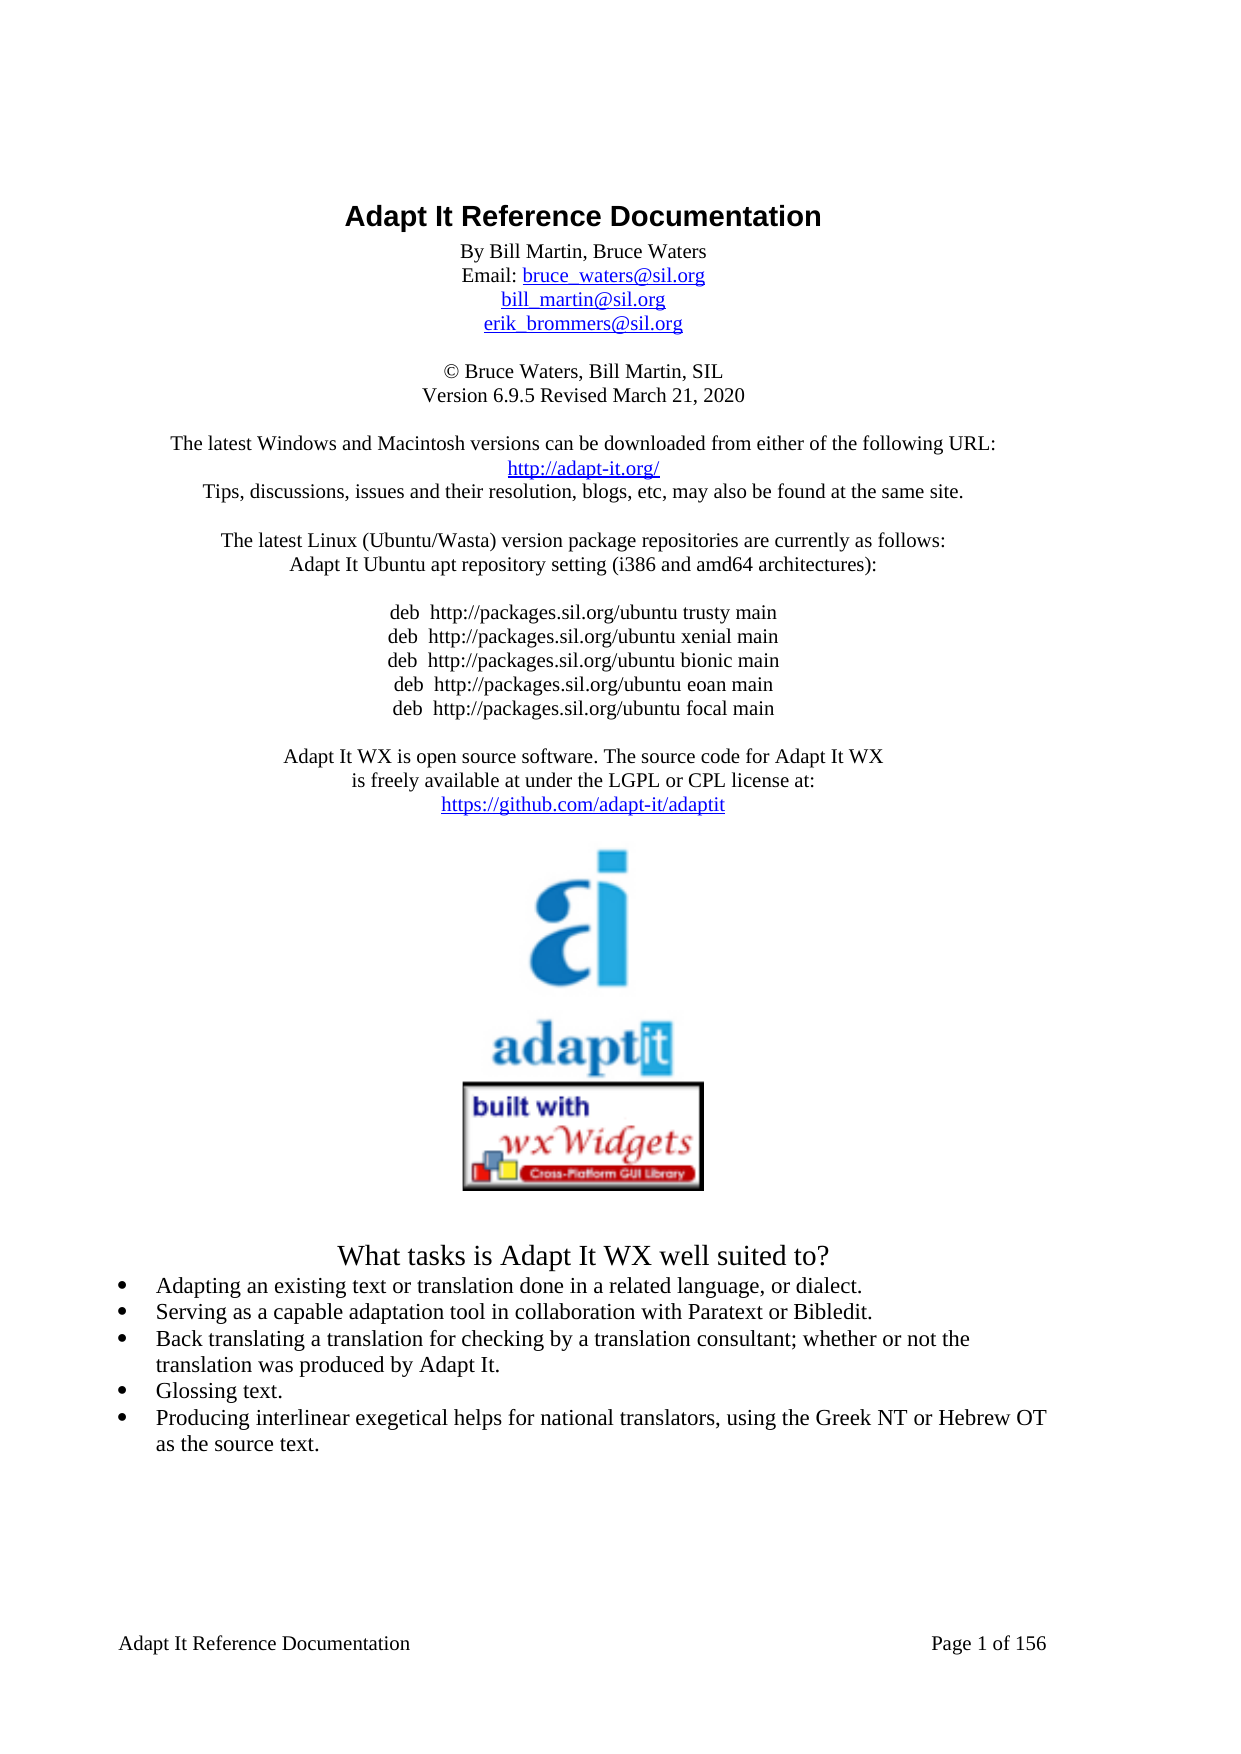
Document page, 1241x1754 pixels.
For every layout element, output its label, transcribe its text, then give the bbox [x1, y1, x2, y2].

subtitle Adapt It Reference Documentation [118, 199, 1048, 233]
text © Bruce Waters, Bill Martin, SIL [118, 359, 1048, 383]
text bill_martin@sil.org erik_brommers@sil.org [118, 287, 1048, 335]
text Adapt It Ubuntu apt repository setting (i386 and amd64 architectures): [118, 552, 1048, 576]
text deb http://packages.sil.org/ubuntu xenial main [118, 624, 1048, 648]
text https://github.com/adapt-it/adaptit [118, 792, 1048, 816]
text deb http://packages.sil.org/ubuntu trusty main [118, 600, 1048, 624]
text deb http://packages.sil.org/ubuntu bionic main [118, 648, 1048, 672]
picture [462, 840, 704, 1191]
text Version 6.9.5 Revised March 21, 2020 [118, 383, 1048, 407]
list Glossing text. [118, 1377, 1048, 1404]
text The latest Linux (Ubuntu/Wasta) version package repositories are currently as follows: [118, 528, 1048, 552]
text The latest Windows and Macintosh versions can be downloaded from either of the following URL: [118, 431, 1048, 455]
list Adapting an existing text or translation done in a related language, or dialect. [118, 1272, 1048, 1298]
text deb http://packages.sil.org/ubuntu focal main [118, 696, 1048, 720]
text Tips, discussions, issues and their resolution, blogs, etc, may also be found at the same site. [118, 479, 1048, 503]
text Adapt It WX is open source software. The source code for Adapt It WX is freely available at under the LGPL or CPL license at: [118, 744, 1048, 792]
text http://adapt-it.org/ [118, 455, 1048, 479]
list Producing interlinear exegetical helps for national translators, using the Greek NT or Hebrew OT as the source text. [118, 1404, 1048, 1456]
text By Bill Martin, Bruce Waters [118, 239, 1048, 263]
list Serving as a capable adaptation tool in collaboration with Paratext or Bibledit. [118, 1298, 1048, 1325]
text deb http://packages.sil.org/ubuntu eoan main [118, 672, 1048, 696]
list Back translating a translation for checking by a translation consultant; whether or not the translation was produced by Adapt It. [118, 1325, 1048, 1377]
text Email: bruce_waters@sil.org [118, 263, 1048, 287]
text What tasks is Adapt It WX well suited to? [118, 1238, 1048, 1272]
